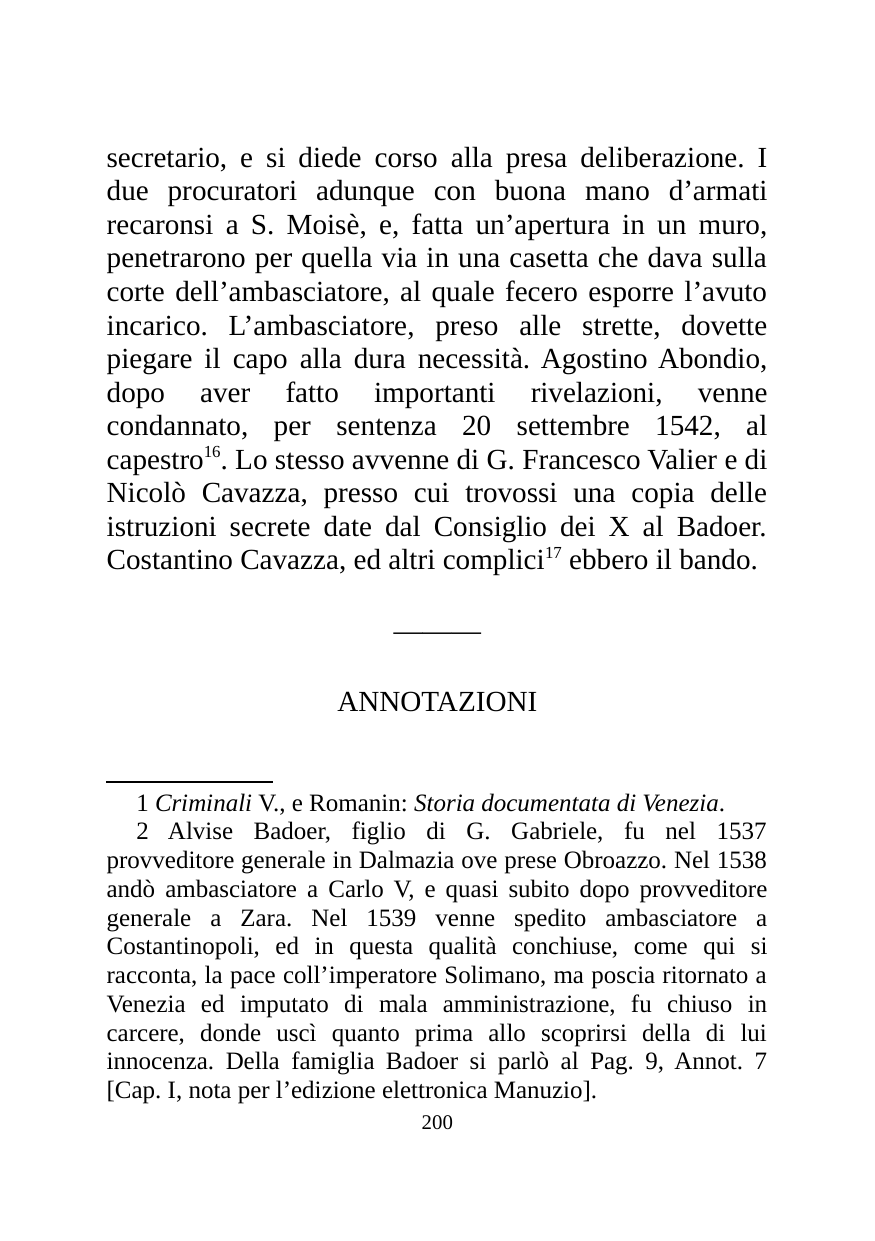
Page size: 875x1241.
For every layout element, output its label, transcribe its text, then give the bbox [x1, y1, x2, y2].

subtitle ANNOTAZIONI [106, 684, 768, 718]
text secretario, e si diede corso alla presa deliberazione. I due procuratori adunque con buona mano d’armati recaronsi a S. Moisè, e, fatta un’apertura in un muro, penetrarono per quella via in una casetta che dava sulla corte dell’ambasciatore, al quale fecero esporre l’avuto incarico. L’ambasciatore, preso alle strette, dovette piegare il capo alla dura necessità. Agostino Abondio, dopo aver fatto importanti rivelazioni, venne condannato, per sentenza 20 settembre 1542, al capestro. Lo stesso avvenne di G. Francesco Valier e di Nicolò Cavazza, presso cui trovossi una copia delle istruzioni secrete date dal Consiglio dei X al Badoer. Costantino Cavazza, ed altri complici ebbero il bando. [106, 140, 768, 576]
subtitle ――― [106, 613, 768, 647]
text Criminali V., e Romanin: Storia documentata di Venezia. [106, 788, 768, 816]
text Alvise Badoer, figlio di G. Gabriele, fu nel 1537 provveditore generale in Dalmazia ove prese Obroazzo. Nel 1538 andò ambasciatore a Carlo V, e quasi subito dopo provveditore generale a Zara. Nel 1539 venne spedito ambasciatore a Costantinopoli, ed in questa qualità conchiuse, come qui si racconta, la pace coll’imperatore Solimano, ma poscia ritornato a Venezia ed imputato di mala amministrazione, fu chiuso in carcere, donde uscì quanto prima allo scoprirsi della di lui innocenza. Della famiglia Badoer si parlò al Pag. 9, Annot. 7 [Cap. I, nota per l’edizione elettronica Manuzio]. [106, 816, 768, 1104]
